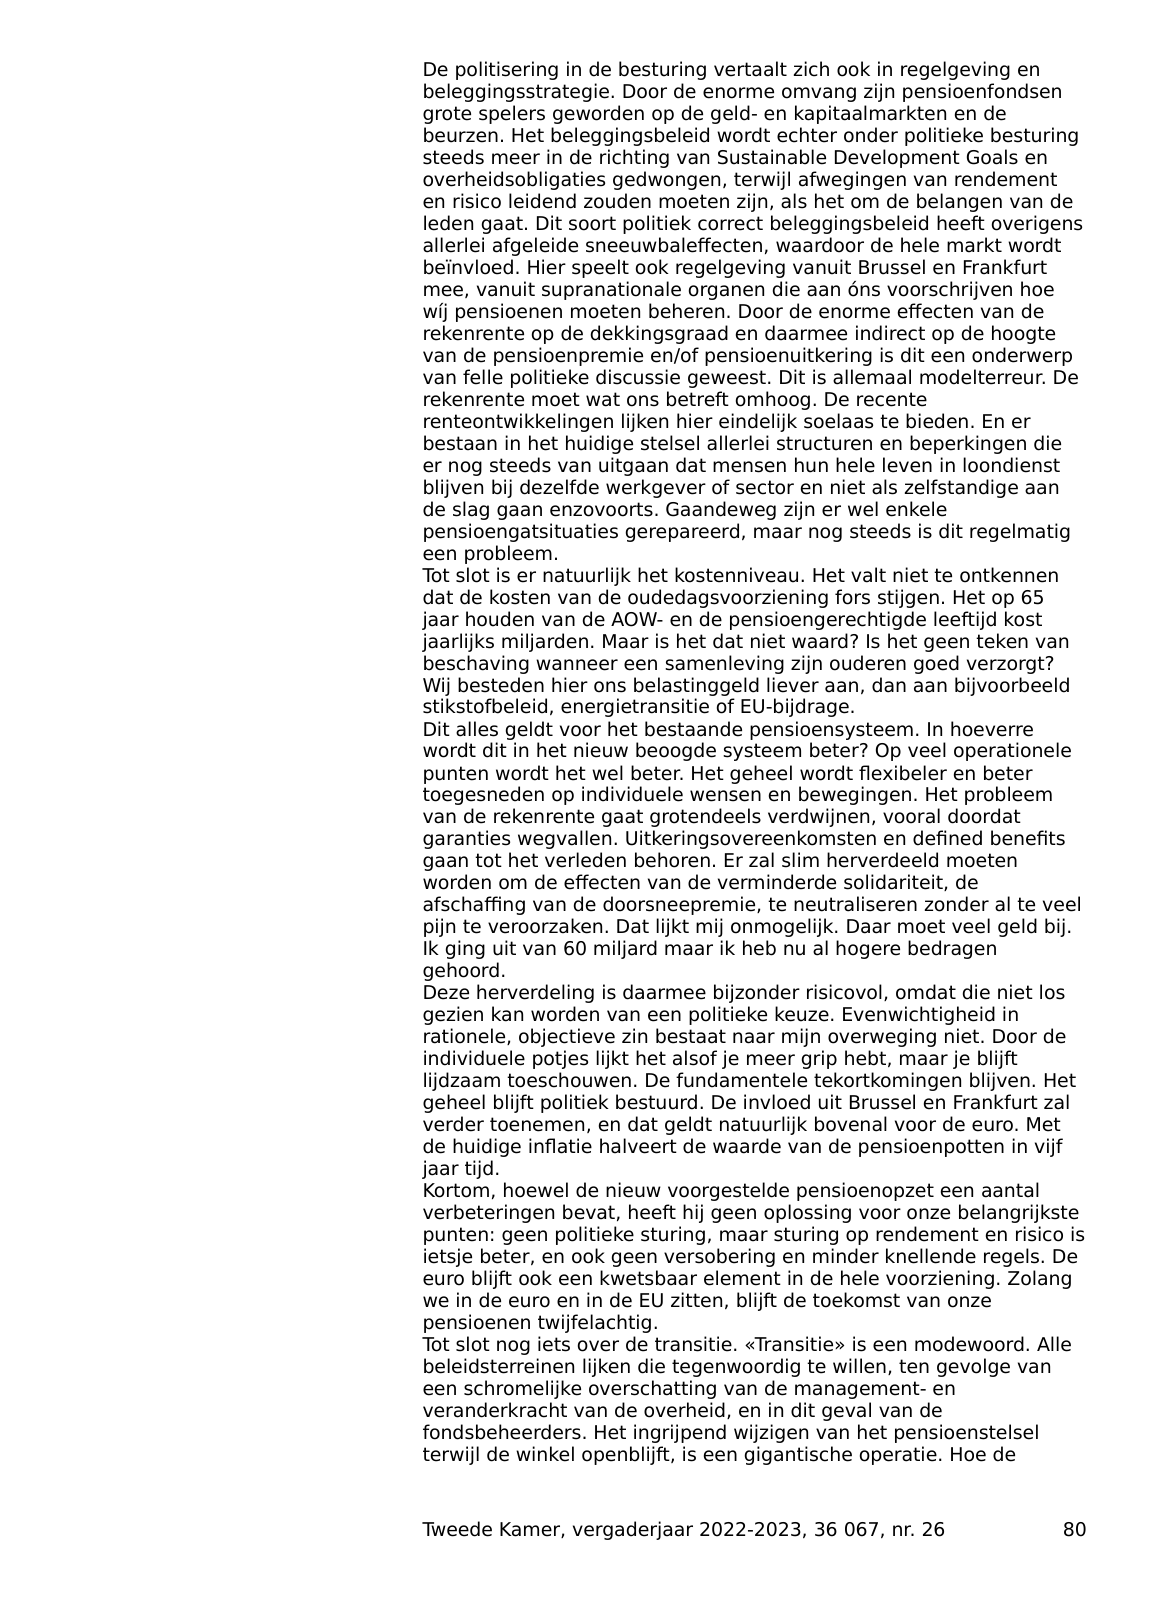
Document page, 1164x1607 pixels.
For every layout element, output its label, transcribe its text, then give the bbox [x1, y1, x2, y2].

text De politisering in de besturing vertaalt zich ook in regelgeving en beleggingsstrategie. Door de enorme omvang zijn pensioenfondsen grote spelers geworden op de geld- en kapitaalmarkten en de beurzen. Het beleggingsbeleid wordt echter onder politieke besturing steeds meer in de richting van Sustainable Development Goals en overheidsobligaties gedwongen, terwijl afwegingen van rendement en risico leidend zouden moeten zijn, als het om de belangen van de leden gaat. Dit soort politiek correct beleggingsbeleid heeft overigens allerlei afgeleide sneeuwbaleffecten, waardoor de hele markt wordt beïnvloed. Hier speelt ook regelgeving vanuit Brussel en Frankfurt mee, vanuit supranationale organen die aan óns voorschrijven hoe wíj pensioenen moeten beheren. Door de enorme effecten van de rekenrente op de dekkingsgraad en daarmee indirect op de hoogte van de pensioenpremie en/of pensioenuitkering is dit een onderwerp van felle politieke discussie geweest. Dit is allemaal modelterreur. De rekenrente moet wat ons betreft omhoog. De recente renteontwikkelingen lijken hier eindelijk soelaas te bieden. En er bestaan in het huidige stelsel allerlei structuren en beperkingen die er nog steeds van uitgaan dat mensen hun hele leven in loondienst blijven bij dezelfde werkgever of sector en niet als zelfstandige aan de slag gaan enzovoorts. Gaandeweg zijn er wel enkele pensioengatsituaties gerepareerd, maar nog steeds is dit regelmatig een probleem. [422, 59, 1087, 564]
text Tot slot is er natuurlijk het kostenniveau. Het valt niet te ontkennen dat de kosten van de oudedagsvoorziening fors stijgen. Het op 65 jaar houden van de AOW- en de pensioengerechtigde leeftijd kost jaarlijks miljarden. Maar is het dat niet waard? Is het geen teken van beschaving wanneer een samenleving zijn ouderen goed verzorgt? Wij besteden hier ons belastinggeld liever aan, dan aan bijvoorbeeld stikstofbeleid, energietransitie of EU-bijdrage. [422, 564, 1087, 718]
text Deze herverdeling is daarmee bijzonder risicovol, omdat die niet los gezien kan worden van een politieke keuze. Evenwichtigheid in rationele, objectieve zin bestaat naar mijn overweging niet. Door de individuele potjes lijkt het alsof je meer grip hebt, maar je blijft lijdzaam toeschouwen. De fundamentele tekortkomingen blijven. Het geheel blijft politiek bestuurd. De invloed uit Brussel en Frankfurt zal verder toenemen, en dat geldt natuurlijk bovenal voor de euro. Met de huidige inflatie halveert de waarde van de pensioenpotten in vijf jaar tijd. [422, 982, 1087, 1180]
text Tot slot nog iets over de transitie. «Transitie» is een modewoord. Alle beleidsterreinen lijken die tegenwoordig te willen, ten gevolge van een schromelijke overschatting van de management- en veranderkracht van de overheid, en in dit geval van de fondsbeheerders. Het ingrijpend wijzigen van het pensioenstelsel terwijl de winkel openblijft, is een gigantische operatie. Hoe de [422, 1334, 1087, 1466]
text Kortom, hoewel de nieuw voorgestelde pensioenopzet een aantal verbeteringen bevat, heeft hij geen oplossing voor onze belangrijkste punten: geen politieke sturing, maar sturing op rendement en risico is ietsje beter, en ook geen versobering en minder knellende regels. De euro blijft ook een kwetsbaar element in de hele voorziening. Zolang we in de euro en in de EU zitten, blijft de toekomst van onze pensioenen twijfelachtig. [422, 1180, 1087, 1334]
text Dit alles geldt voor het bestaande pensioensysteem. In hoeverre wordt dit in het nieuw beoogde systeem beter? Op veel operationele punten wordt het wel beter. Het geheel wordt flexibeler en beter toegesneden op individuele wensen en bewegingen. Het probleem van de rekenrente gaat grotendeels verdwijnen, vooral doordat garanties wegvallen. Uitkeringsovereenkomsten en defined benefits gaan tot het verleden behoren. Er zal slim herverdeeld moeten worden om de effecten van de verminderde solidariteit, de afschaffing van de doorsneepremie, te neutraliseren zonder al te veel pijn te veroorzaken. Dat lijkt mij onmogelijk. Daar moet veel geld bij. Ik ging uit van 60 miljard maar ik heb nu al hogere bedragen gehoord. [422, 718, 1087, 982]
